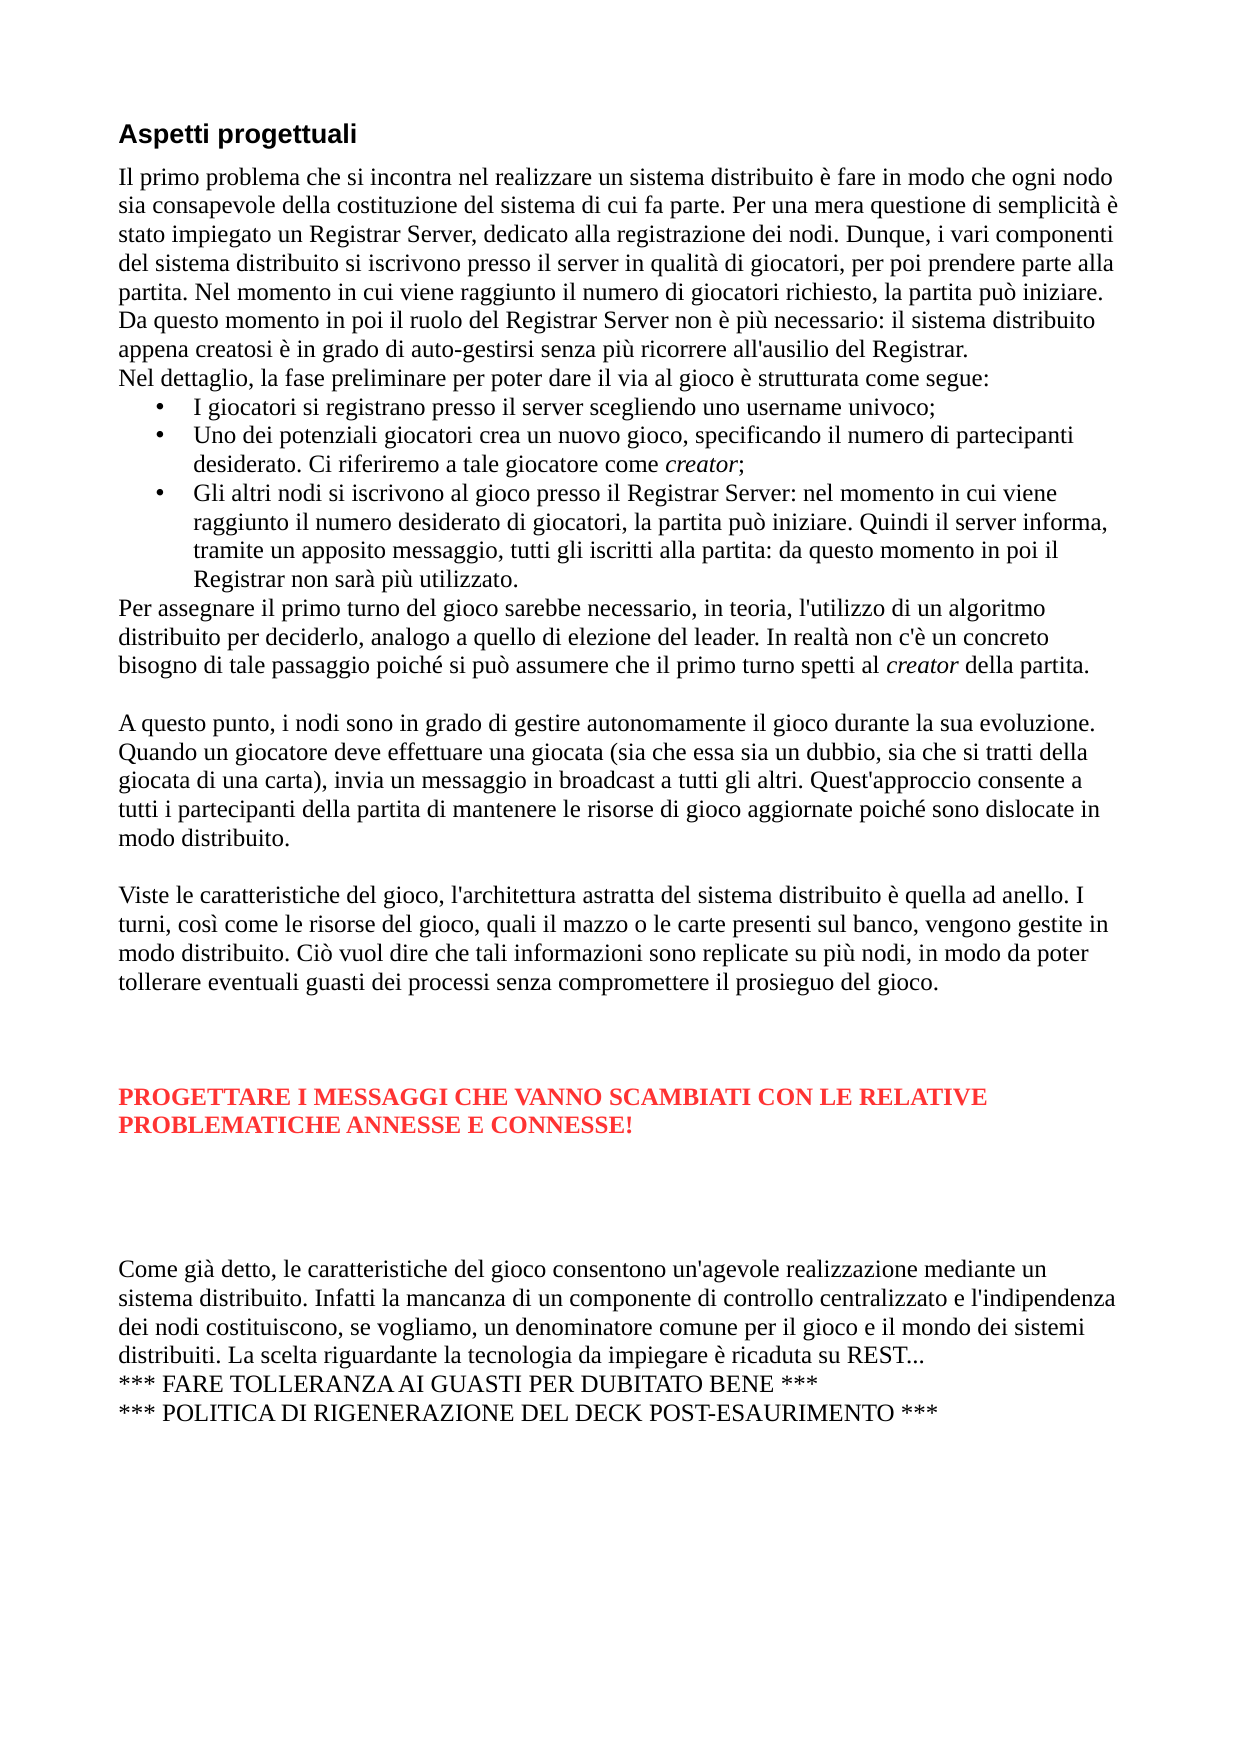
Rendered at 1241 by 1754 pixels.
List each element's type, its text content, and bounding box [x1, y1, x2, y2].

text PROGETTARE I MESSAGGI CHE VANNO SCAMBIATI CON LE RELATIVE PROBLEMATICHE ANNESSE E CONNESSE! [118, 1082, 1122, 1139]
list Uno dei potenziali giocatori crea un nuovo gioco, specificando il numero di partecipanti desiderato. Ci riferiremo a tale giocatore come creator; [156, 421, 1122, 478]
subtitle Aspetti progettuali [118, 118, 1122, 149]
list Gli altri nodi si iscrivono al gioco presso il Registrar Server: nel momento in cui viene raggiunto il numero desiderato di giocatori, la partita può iniziare. Quindi il server informa, tramite un apposito messaggio, tutti gli iscritti alla partita: da questo momento in poi il Registrar non sarà più utilizzato. [156, 478, 1122, 593]
text Per assegnare il primo turno del gioco sarebbe necessario, in teoria, l'utilizzo di un algoritmo distribuito per deciderlo, analogo a quello di elezione del leader. In realtà non c'è un concreto bisogno di tale passaggio poiché si può assumere che il primo turno spetti al creator della partita. [118, 593, 1122, 679]
text Viste le caratteristiche del gioco, l'architettura astratta del sistema distribuito è quella ad anello. I turni, così come le risorse del gioco, quali il mazzo o le carte presenti sul banco, vengono gestite in modo distribuito. Ciò vuol dire che tali informazioni sono replicate su più nodi, in modo da poter tollerare eventuali guasti dei processi senza compromettere il prosieguo del gioco. [118, 881, 1122, 996]
text Il primo problema che si incontra nel realizzare un sistema distribuito è fare in modo che ogni nodo sia consapevole della costituzione del sistema di cui fa parte. Per una mera questione di semplicità è stato impiegato un Registrar Server, dedicato alla registrazione dei nodi. Dunque, i vari componenti del sistema distribuito si iscrivono presso il server in qualità di giocatori, per poi prendere parte alla partita. Nel momento in cui viene raggiunto il numero di giocatori richiesto, la partita può iniziare. Da questo momento in poi il ruolo del Registrar Server non è più necessario: il sistema distribuito appena creatosi è in grado di auto-gestirsi senza più ricorrere all'ausilio del Registrar. [118, 162, 1122, 363]
list I giocatori si registrano presso il server scegliendo uno username univoco; [156, 392, 1122, 421]
text Nel dettaglio, la fase preliminare per poter dare il via al gioco è strutturata come segue: [118, 363, 1122, 392]
text Come già detto, le caratteristiche del gioco consentono un'agevole realizzazione mediante un sistema distribuito. Infatti la mancanza di un componente di controllo centralizzato e l'indipendenza dei nodi costituiscono, se vogliamo, un denominatore comune per il gioco e il mondo dei sistemi distribuiti. La scelta riguardante la tecnologia da impiegare è ricaduta su REST... [118, 1254, 1122, 1369]
text *** FARE TOLLERANZA AI GUASTI PER DUBITATO BENE *** [118, 1369, 1122, 1398]
text A questo punto, i nodi sono in grado di gestire autonomamente il gioco durante la sua evoluzione. Quando un giocatore deve effettuare una giocata (sia che essa sia un dubbio, sia che si tratti della giocata di una carta), invia un messaggio in broadcast a tutti gli altri. Quest'approccio consente a tutti i partecipanti della partita di mantenere le risorse di gioco aggiornate poiché sono dislocate in modo distribuito. [118, 708, 1122, 852]
text *** POLITICA DI RIGENERAZIONE DEL DECK POST-ESAURIMENTO *** [118, 1398, 1122, 1427]
